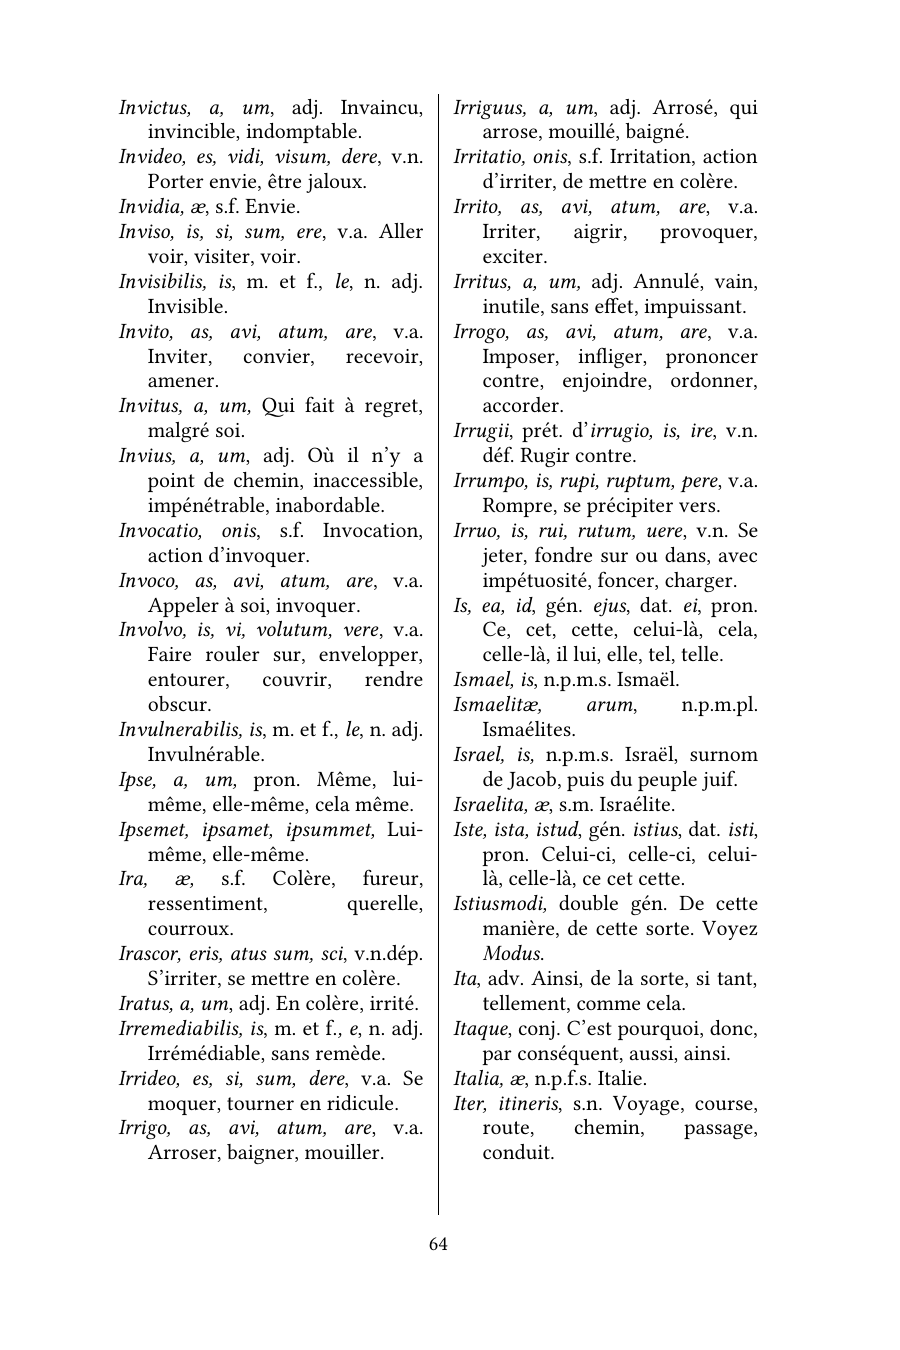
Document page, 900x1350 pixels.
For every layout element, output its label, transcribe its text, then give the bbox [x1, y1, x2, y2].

text Invitus, a, um, Qui fait à regret, malgré soi. [118, 393, 423, 443]
text Invito, as, avi, atum, are, v.a. Inviter, convier, recevoir, amener. [118, 318, 423, 393]
text Israelita, æ, s.m. Israélite. [453, 792, 758, 816]
text Invictus, a, um, adj. Invaincu, invincible, indomptable. [118, 94, 423, 144]
text Iratus, a, um, adj. En colère, irrité. [118, 991, 423, 1016]
text Invidia, æ, s.f. Envie. [118, 194, 423, 219]
text Israel, is, n.p.m.s. Israël, surnom de Jacob, puis du peuple juif. [453, 742, 758, 792]
text Irrogo, as, avi, atum, are, v.a. Imposer, infliger, prononcer contre, enjoindre, ordonner, accorder. [453, 318, 758, 418]
text Iter, itineris, s.n. Voyage, course, route, chemin, passage, conduit. [453, 1090, 758, 1165]
text Inviso, is, si, sum, ere, v.a. Aller voir, visiter, voir. [118, 219, 423, 269]
text Invisibilis, is, m. et f., le, n. adj. Invisible. [118, 269, 423, 318]
text Irritatio, onis, s.f. Irritation, action d’irriter, de mettre en colère. [453, 144, 758, 194]
text Invius, a, um, adj. Où il n’y a point de chemin, inaccessible, impénétrable, inabordable. [118, 443, 423, 518]
text Irrugii, prét. d’irrugio, is, ire, v.n. déf. Rugir contre. [453, 418, 758, 468]
text Italia, æ, n.p.f.s. Italie. [453, 1065, 758, 1090]
text Irrigo, as, avi, atum, are, v.a. Arroser, baigner, mouiller. [118, 1115, 423, 1165]
text Itaque, conj. C’est pourquoi, donc, par conséquent, aussi, ainsi. [453, 1016, 758, 1065]
text Irritus, a, um, adj. Annulé, vain, inutile, sans effet, impuissant. [453, 269, 758, 318]
text Irrito, as, avi, atum, are, v.a. Irriter, aigrir, provoquer, exciter. [453, 194, 758, 269]
text Ismael, is, n.p.m.s. Ismaël. [453, 667, 758, 692]
text Irruo, is, rui, rutum, uere, v.n. Se jeter, fondre sur ou dans, avec impétuosité, foncer, charger. [453, 518, 758, 592]
text Invocatio, onis, s.f. Invocation, action d’invoquer. [118, 518, 423, 567]
text Ita, adv. Ainsi, de la sorte, si tant, tellement, comme cela. [453, 966, 758, 1016]
text Irascor, eris, atus sum, sci, v.n.dép. S’irriter, se mettre en colère. [118, 941, 423, 991]
text Ismaelitæ, arum, n.p.m.pl. Ismaélites. [453, 692, 758, 742]
text Involvo, is, vi, volutum, vere, v.a. Faire rouler sur, envelopper, entourer, couvrir, rendre obscur. [118, 617, 423, 717]
text Ira, æ, s.f. Colère, fureur, ressentiment, querelle, courroux. [118, 866, 423, 941]
text Invideo, es, vidi, visum, dere, v.n. Porter envie, être jaloux. [118, 144, 423, 194]
text Irrumpo, is, rupi, ruptum, pere, v.a. Rompre, se précipiter vers. [453, 468, 758, 518]
text Ipsemet, ipsamet, ipsummet, Lui-même, elle-même. [118, 816, 423, 866]
text Irriguus, a, um, adj. Arrosé, qui arrose, mouillé, baigné. [453, 94, 758, 144]
text Irremediabilis, is, m. et f., e, n. adj. Irrémédiable, sans remède. [118, 1016, 423, 1065]
text Iste, ista, istud, gén. istius, dat. isti, pron. Celui-ci, celle-ci, celui-là, celle-là, ce cet cette. [453, 816, 758, 891]
text Istiusmodi, double gén. De cette manière, de cette sorte. Voyez Modus. [453, 891, 758, 966]
text Invulnerabilis, is, m. et f., le, n. adj. Invulnérable. [118, 717, 423, 767]
text Ipse, a, um, pron. Même, lui-même, elle-même, cela même. [118, 767, 423, 816]
text Invoco, as, avi, atum, are, v.a. Appeler à soi, invoquer. [118, 567, 423, 617]
text Is, ea, id, gén. ejus, dat. ei, pron. Ce, cet, cette, celui-là, cela, celle-là, il lui, elle, tel, telle. [453, 592, 758, 667]
text Irrideo, es, si, sum, dere, v.a. Se moquer, tourner en ridicule. [118, 1065, 423, 1115]
